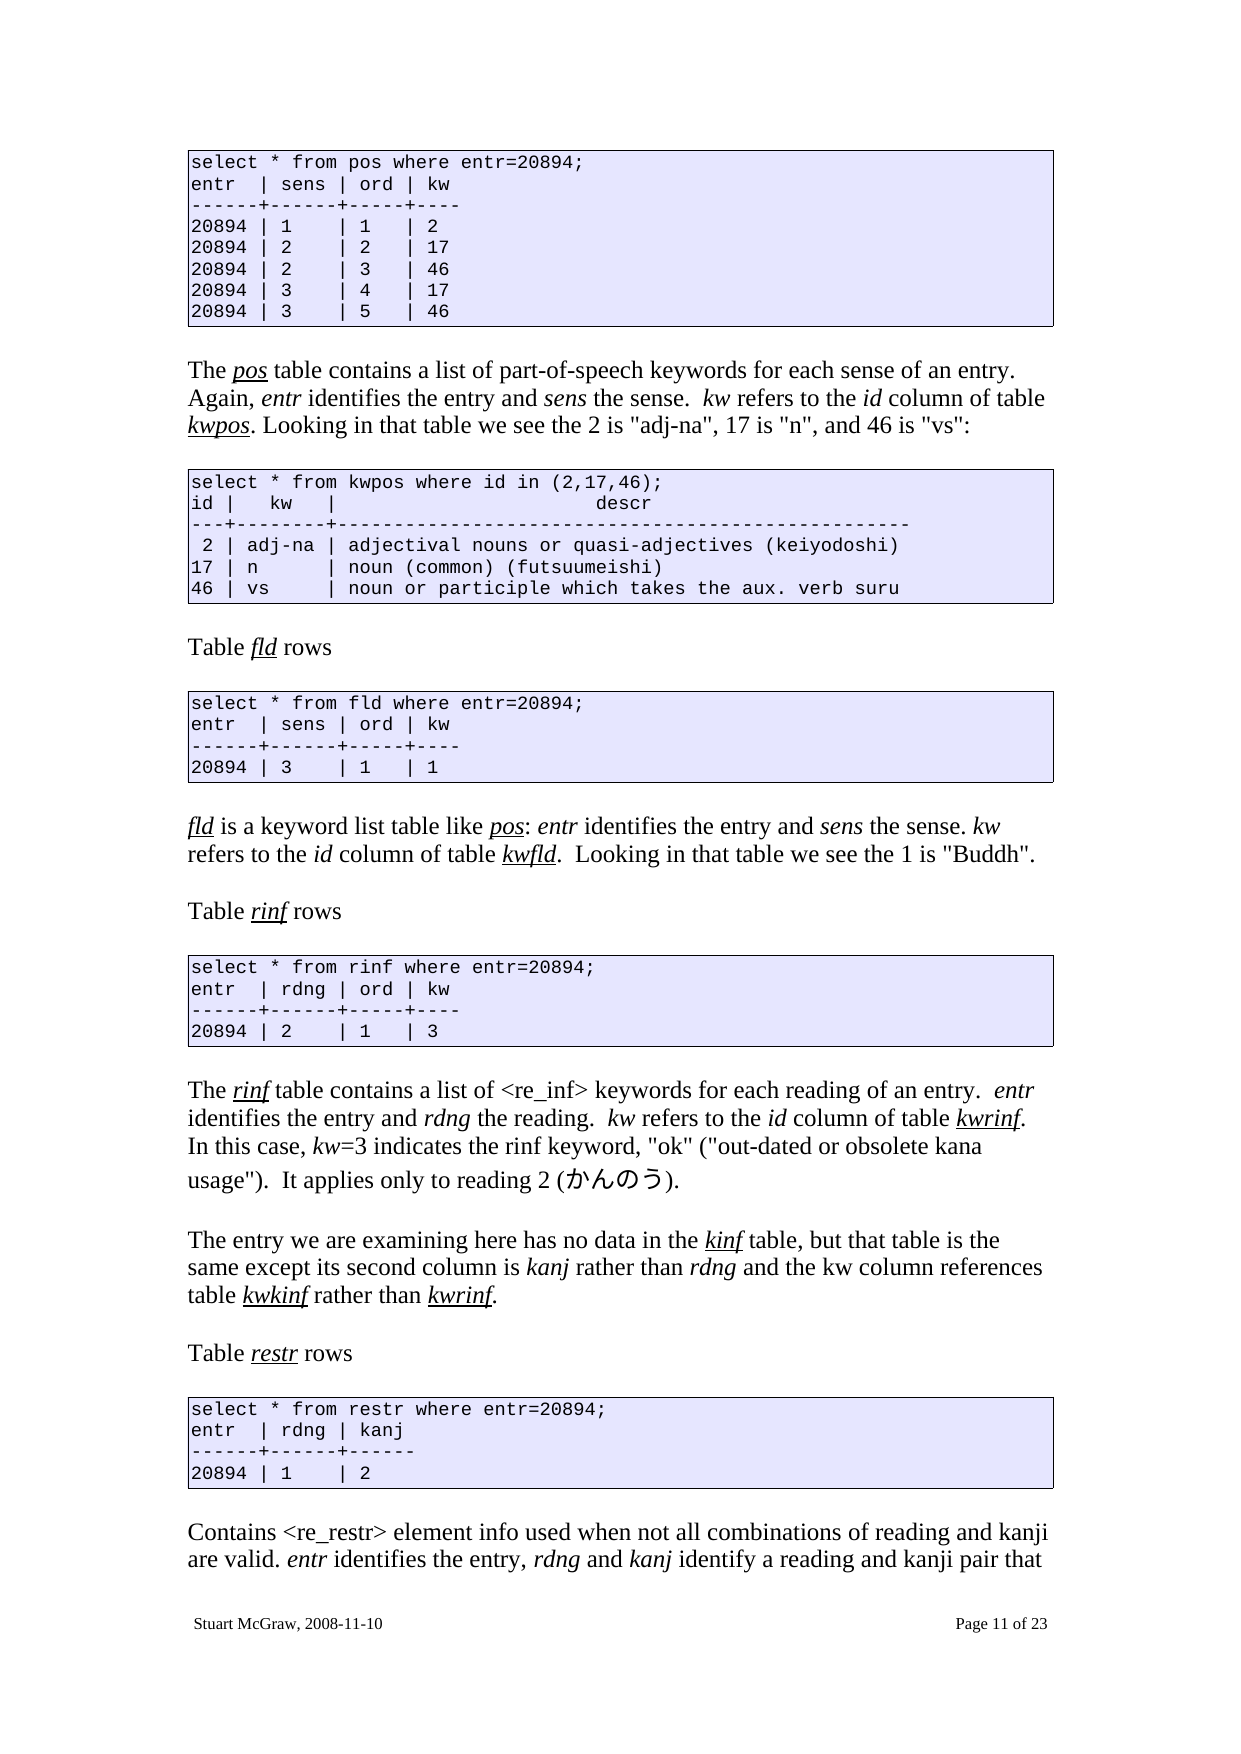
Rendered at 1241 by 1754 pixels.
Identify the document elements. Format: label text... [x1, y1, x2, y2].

text Table fld rows [187, 633, 1053, 661]
text fld is a keyword list table like pos: entr identifies the entry and sens the sense. kw refers to the id column of table kwfld. Looking in that table we see the 1 is "Buddh". [187, 812, 1053, 867]
text select * from kwpos where id in (2,17,46); id | kw | descr ---+--------+--------------------------------------------------- 2 | adj-na | adjectival nouns or quasi-adjectives (keiyodoshi) 17 | n | noun (common) (futsuumeishi) 46 | vs | noun or participle which takes the aux. verb suru [189, 470, 1053, 603]
text select * from pos where entr=20894; entr | sens | ord | kw ------+------+-----+---- 20894 | 1 | 1 | 2 20894 | 2 | 2 | 17 20894 | 2 | 3 | 46 20894 | 3 | 4 | 17 20894 | 3 | 5 | 46 [189, 151, 1053, 326]
text The rinf table contains a list of <re_inf> keywords for each reading of an entry. entr identifies the entry and rdng the reading. kw refers to the id column of table kwrinf. In this case, kw=3 indicates the rinf keyword, "ok" ("out-dated or obsolete kana usage"). It applies only to reading 2 (かんのう). [187, 1076, 1053, 1196]
text select * from rinf where entr=20894; entr | rdng | ord | kw ------+------+-----+---- 20894 | 2 | 1 | 3 [189, 956, 1053, 1046]
text Table restr rows [187, 1339, 1053, 1367]
text Table rinf rows [187, 897, 1053, 925]
text Contains <re_restr> element info used when not all combinations of reading and kanji are valid. entr identifies the entry, rdng and kanj identify a reading and kanji pair that [187, 1518, 1053, 1573]
text The pos table contains a list of part-of-speech keywords for each sense of an entry. Again, entr identifies the entry and sens the sense. kw refers to the id column of table kwpos. Looking in that table we see the 2 is "adj-na", 17 is "n", and 46 is "vs": [187, 356, 1053, 439]
text select * from fld where entr=20894; entr | sens | ord | kw ------+------+-----+---- 20894 | 3 | 1 | 1 [189, 692, 1053, 782]
text The entry we are examining here has no data in the kinf table, but that table is the same except its second column is kanj rather than rdng and the kw column references table kwkinf rather than kwrinf. [187, 1226, 1053, 1309]
text select * from restr where entr=20894; entr | rdng | kanj ------+------+------ 20894 | 1 | 2 [189, 1398, 1053, 1488]
